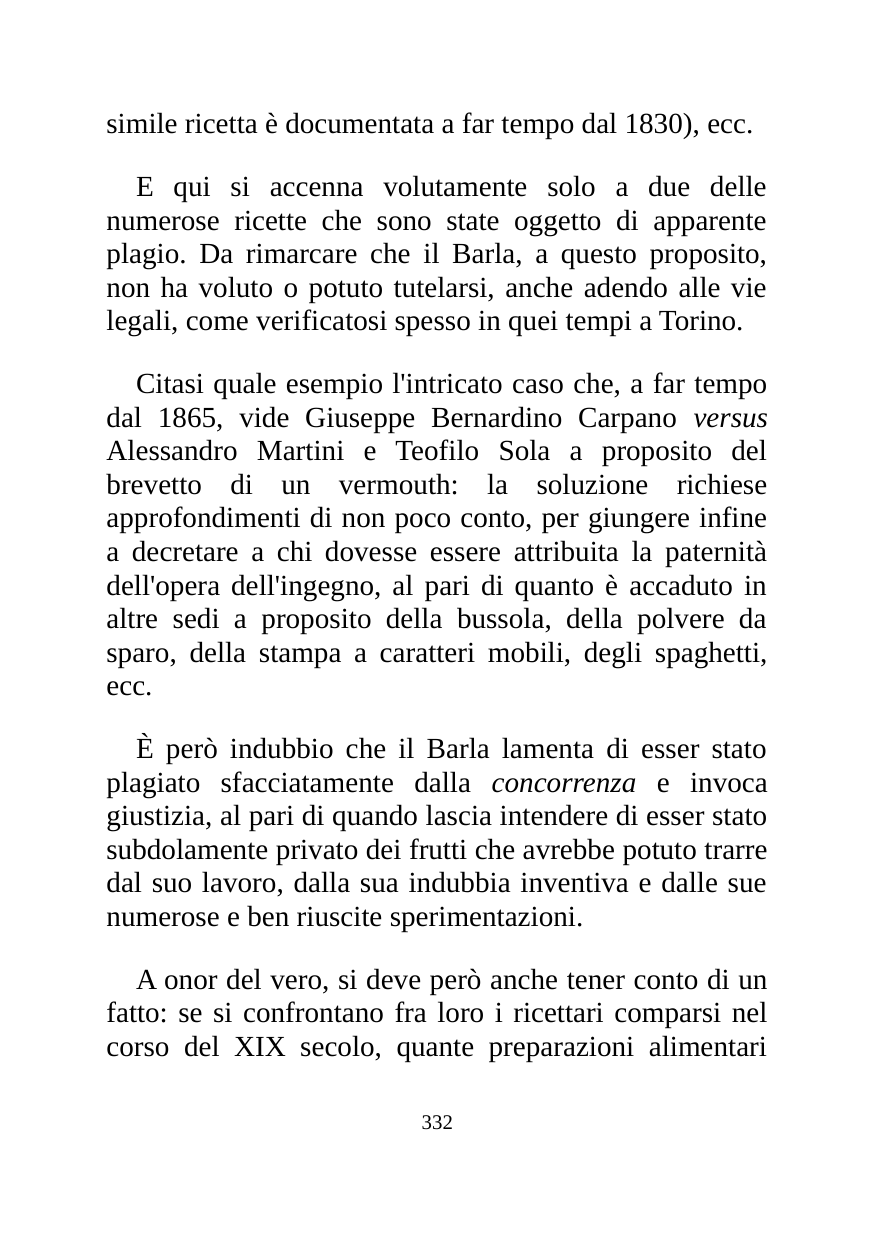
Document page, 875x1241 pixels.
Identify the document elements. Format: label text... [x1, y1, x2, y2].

text È però indubbio che il Barla lamenta di esser stato plagiato sfacciatamente dalla concorrenza e invoca giustizia, al pari di quando lascia intendere di esser stato subdolamente privato dei frutti che avrebbe potuto trarre dal suo lavoro, dalla sua indubbia inventiva e dalle sue numerose e ben riuscite sperimentazioni. [106, 731, 768, 933]
text E qui si accenna volutamente solo a due delle numerose ricette che sono state oggetto di apparente plagio. Da rimarcare che il Barla, a questo proposito, non ha voluto o potuto tutelarsi, anche adendo alle vie legali, come verificatosi spesso in quei tempi a Torino. [106, 169, 768, 337]
text Citasi quale esempio l'intricato caso che, a far tempo dal 1865, vide Giuseppe Bernardino Carpano versus Alessandro Martini e Teofilo Sola a proposito del brevetto di un vermouth: la soluzione richiese approfondimenti di non poco conto, per giungere infine a decretare a chi dovesse essere attribuita la paternità dell'opera dell'ingegno, al pari di quanto è accaduto in altre sedi a proposito della bussola, della polvere da sparo, della stampa a caratteri mobili, degli spaghetti, ecc. [106, 366, 768, 702]
text A onor del vero, si deve però anche tener conto di un fatto: se si confrontano fra loro i ricettari comparsi nel corso del XIX secolo, quante preparazioni alimentari [106, 962, 768, 1063]
text simile ricetta è documentata a far tempo dal 1830), ecc. [106, 106, 768, 140]
